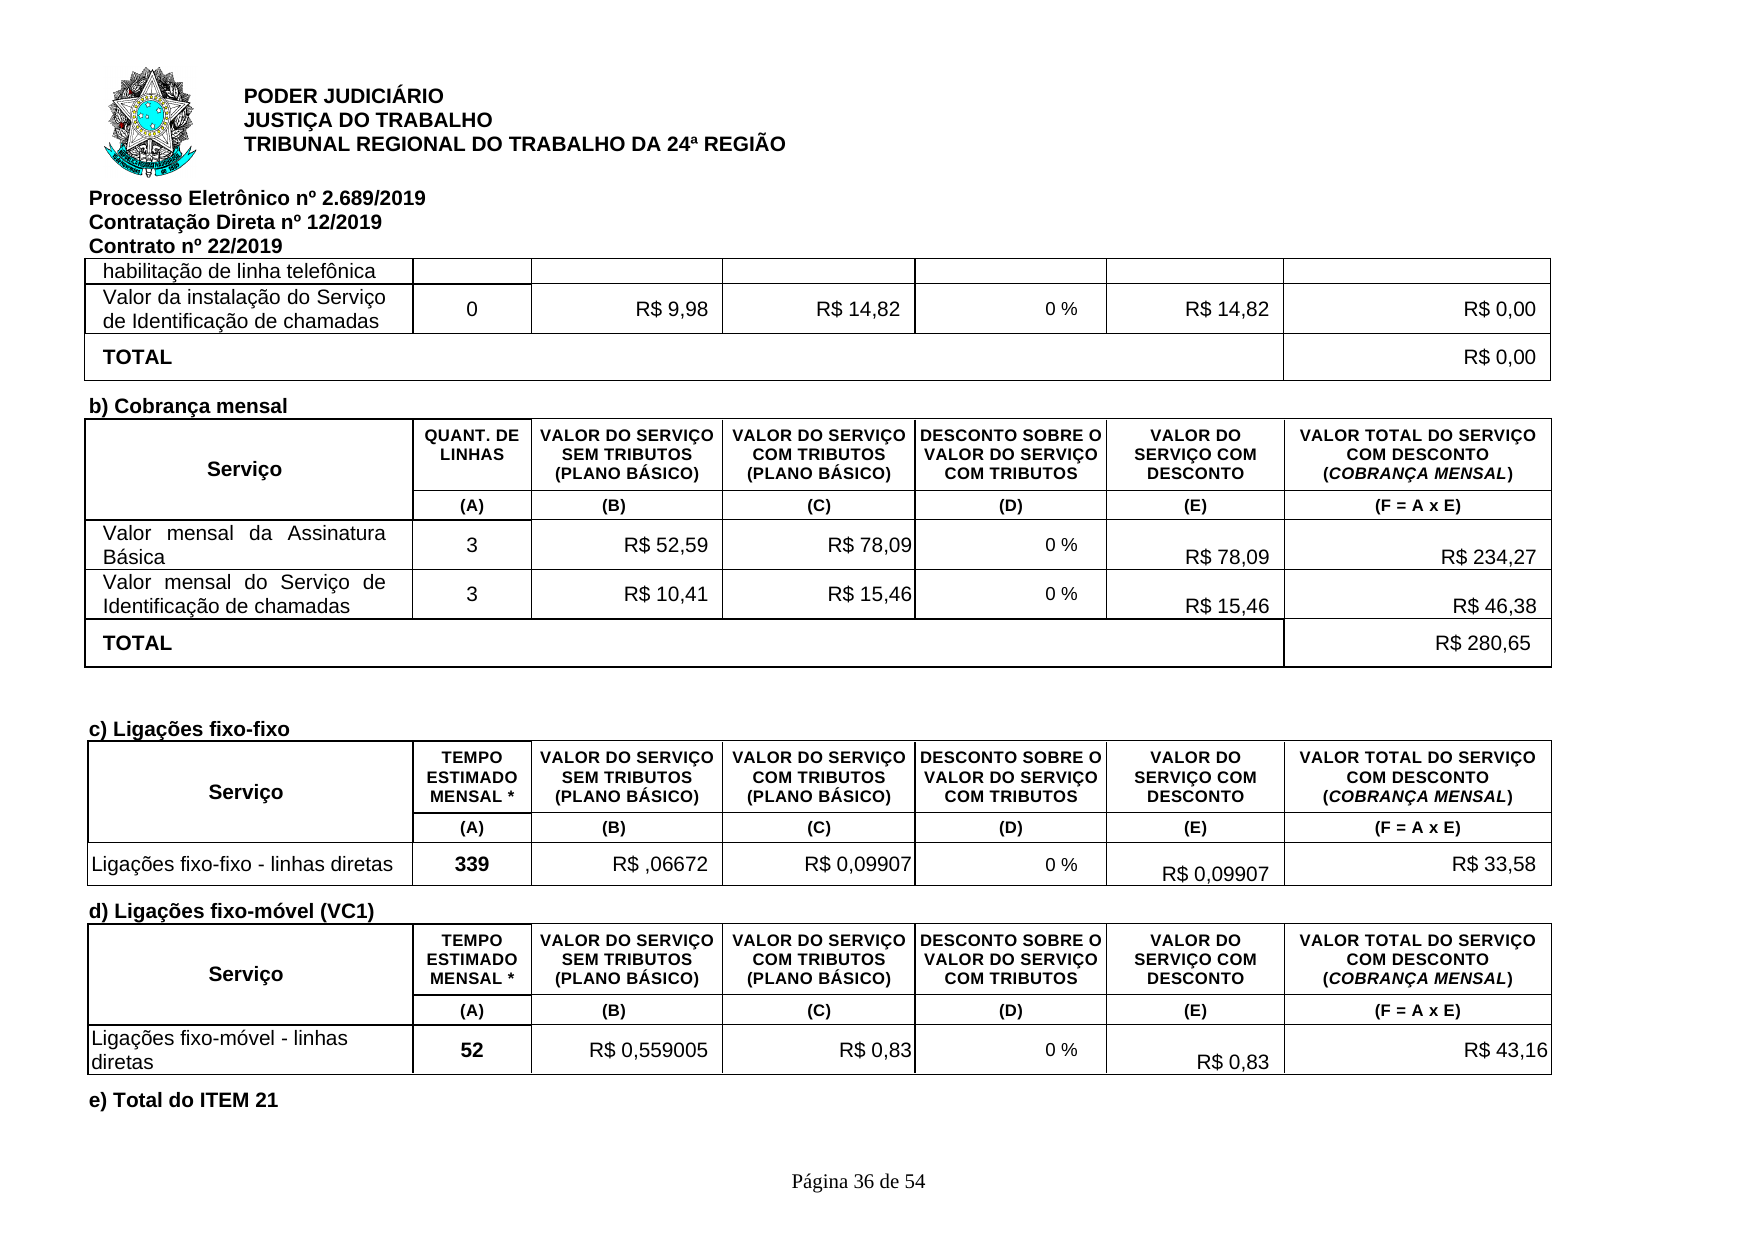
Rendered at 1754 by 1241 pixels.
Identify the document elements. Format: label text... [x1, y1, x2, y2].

table_cell (A) [414, 996, 531, 1024]
table_cell 0 % [916, 1025, 1106, 1073]
table_cell R$ 0,00 [1284, 334, 1550, 380]
text e) Total do ITEM 21 [89, 1087, 1754, 1111]
table_cell (B) [532, 995, 722, 1024]
table_cell (C) [723, 491, 914, 519]
table_cell R$ 0,09907 [723, 843, 914, 885]
table_cell TOTAL [86, 620, 1283, 666]
table_cell R$ 0,09907 [1107, 843, 1284, 885]
table_header DESCONTO SOBRE O VALOR DO SERVIÇO COM TRIBUTOS [916, 924, 1106, 994]
table_cell Valor mensal do Serviço de Identificação de chamadas [86, 570, 412, 618]
table_header VALOR DO SERVIÇO COM DESCONTO [1107, 419, 1284, 489]
table_cell R$ ,06672 [532, 843, 722, 885]
table_header VALOR DO SERVIÇO SEM TRIBUTOS (PLANO BÁSICO) [532, 419, 722, 489]
table_cell Ligações fixo-móvel - linhas diretas [89, 1026, 412, 1073]
table_cell [916, 259, 1106, 283]
table_header TEMPO ESTIMADO MENSAL * [414, 742, 531, 812]
table_cell R$ 0,83 [723, 1025, 914, 1073]
table_cell 0 % [916, 520, 1106, 568]
table_cell [1284, 259, 1550, 283]
table_cell (D) [916, 813, 1106, 842]
table_cell R$ 14,82 [1107, 284, 1283, 332]
table_cell R$ 52,59 [532, 520, 722, 568]
table_cell Valor da instalação do Serviço de Identificação de chamadas [86, 285, 412, 332]
table_cell R$ 78,09 [723, 520, 914, 568]
text c) Ligações fixo-fixo [89, 716, 1754, 740]
table_cell 3 [413, 570, 531, 618]
table_cell R$ 234,27 [1285, 520, 1551, 568]
table_cell 52 [414, 1026, 531, 1073]
table_cell (D) [916, 491, 1106, 519]
table_cell R$ 43,16 [1285, 1025, 1551, 1073]
table_header VALOR DO SERVIÇO SEM TRIBUTOS (PLANO BÁSICO) [532, 924, 722, 994]
table_cell (D) [916, 995, 1106, 1024]
table_cell habilitação de linha telefônica [86, 259, 412, 283]
table_header DESCONTO SOBRE O VALOR DO SERVIÇO COM TRIBUTOS [916, 419, 1106, 489]
table_cell (A) [414, 814, 531, 842]
table_cell 0 % [916, 284, 1106, 332]
table_cell 339 [413, 843, 531, 885]
table_cell R$ 0,83 [1107, 1025, 1284, 1073]
table_cell R$ 280,65 [1285, 619, 1551, 666]
table_header VALOR DO SERVIÇO COM TRIBUTOS (PLANO BÁSICO) [723, 924, 914, 994]
table_header VALOR DO SERVIÇO COM DESCONTO [1107, 924, 1284, 994]
table_cell R$ 0,559005 [532, 1025, 722, 1073]
table_header Serviço [86, 420, 412, 519]
table_header QUANT. DE LINHAS [414, 420, 531, 489]
table_header TEMPO ESTIMADO MENSAL * [414, 925, 531, 994]
table_cell (F = A x E) [1285, 491, 1551, 519]
table_cell R$ 78,09 [1107, 520, 1284, 568]
text b) Cobrança mensal [89, 394, 1754, 418]
table_cell 0 % [916, 843, 1106, 885]
table_cell [414, 259, 531, 283]
table_header VALOR DO SERVIÇO SEM TRIBUTOS (PLANO BÁSICO) [532, 741, 723, 812]
table_cell (E) [1107, 813, 1284, 842]
table_header VALOR DO SERVIÇO COM TRIBUTOS (PLANO BÁSICO) [723, 419, 915, 489]
table_header VALOR TOTAL DO SERVIÇO COM DESCONTO (COBRANÇA MENSAL) [1285, 419, 1551, 489]
table_cell R$ 33,58 [1285, 843, 1551, 885]
table_header DESCONTO SOBRE O VALOR DO SERVIÇO COM TRIBUTOS [915, 741, 1107, 812]
table_cell R$ 15,46 [723, 570, 914, 618]
table_cell R$ 9,98 [532, 284, 722, 332]
table_cell R$ 46,38 [1285, 570, 1551, 618]
table_cell Valor mensal da Assinatura Básica [86, 521, 412, 568]
table_cell (F = A x E) [1285, 995, 1551, 1024]
table_cell R$ 14,82 [723, 284, 914, 332]
table_cell (E) [1107, 995, 1284, 1024]
table_cell [723, 259, 914, 283]
table_header VALOR DO SERVIÇO COM TRIBUTOS (PLANO BÁSICO) [723, 741, 915, 812]
table_cell (E) [1107, 491, 1284, 519]
table_cell Ligações fixo-fixo - linhas diretas [88, 843, 412, 885]
table_cell R$ 15,46 [1107, 570, 1284, 618]
table_cell (A) [414, 491, 531, 519]
table_cell 0 [414, 285, 531, 332]
table_cell (B) [532, 491, 722, 519]
table_cell [1107, 259, 1283, 283]
table_cell 0 % [916, 570, 1106, 618]
table_cell (F = A x E) [1285, 813, 1551, 842]
table_cell 3 [413, 521, 531, 568]
table_cell R$ 0,00 [1284, 284, 1550, 332]
table_header Serviço [89, 742, 412, 842]
table_header VALOR DO SERVIÇO COM DESCONTO [1107, 741, 1284, 812]
table_cell TOTAL [85, 334, 1283, 380]
table_header VALOR TOTAL DO SERVIÇO COM DESCONTO (COBRANÇA MENSAL) [1285, 924, 1551, 994]
table_cell R$ 10,41 [532, 570, 722, 618]
table_cell [532, 259, 722, 283]
table_cell (C) [723, 813, 914, 842]
table_cell (C) [723, 995, 914, 1024]
table_cell (B) [532, 813, 722, 842]
table_header Serviço [89, 925, 412, 1024]
table_header VALOR TOTAL DO SERVIÇO COM DESCONTO (COBRANÇA MENSAL) [1284, 741, 1551, 812]
picture [103, 66, 198, 178]
text d) Ligações fixo-móvel (VC1) [89, 899, 1754, 923]
